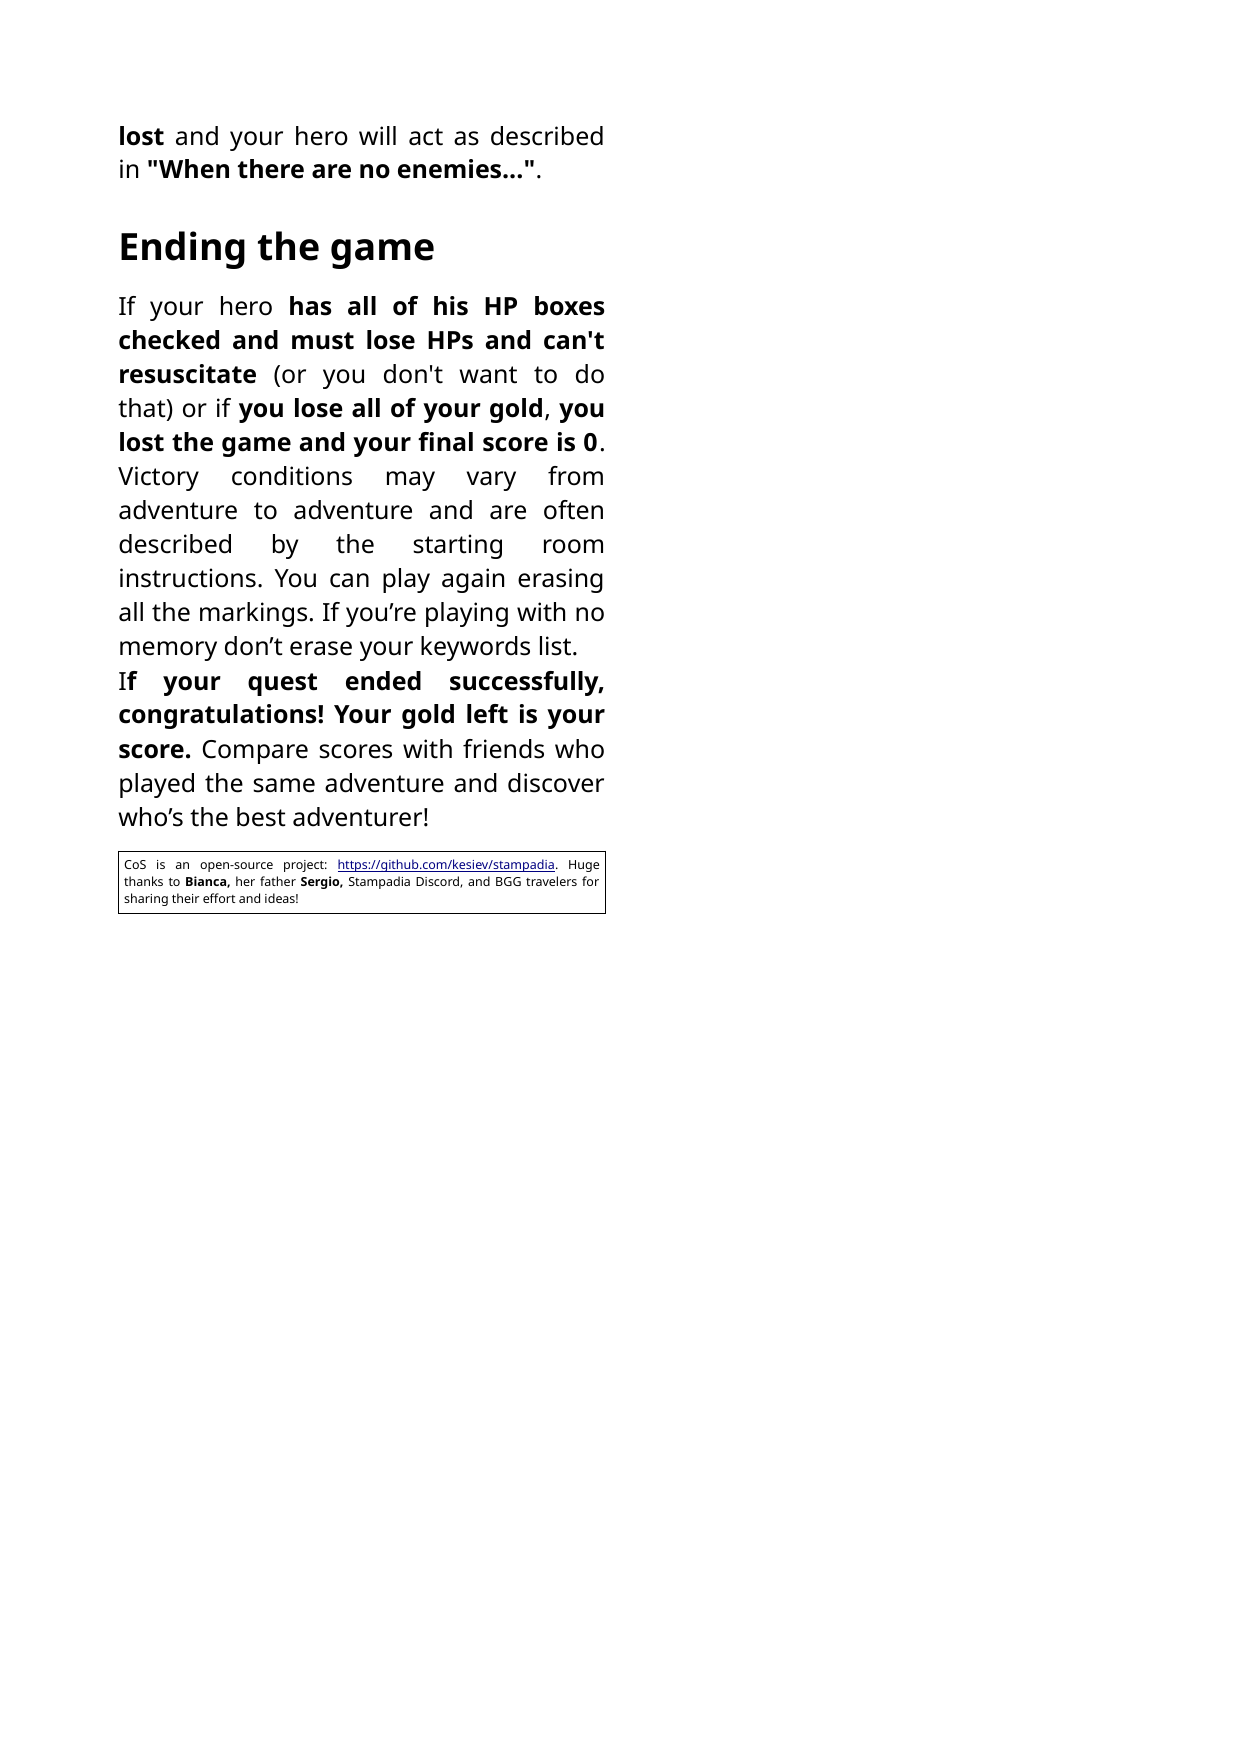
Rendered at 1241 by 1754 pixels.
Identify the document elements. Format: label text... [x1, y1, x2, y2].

table_header CoS is an open-source project: https://github.com/kesiev/stampadia. Huge thanks to Bianca, her father Sergio, Stampadia Discord, and BGG travelers for sharing their effort and ideas! [119, 852, 605, 913]
text lost and your hero will act as described in "When there are no enemies...". [118, 118, 605, 186]
text Ending the game [118, 220, 605, 271]
text If your quest ended successfully, congratulations! Your gold left is your score. Compare scores with friends who played the same adventure and discover who’s the best adventurer! [118, 663, 605, 833]
text If your hero has all of his HP boxes checked and must lose HPs and can't resuscitate (or you don't want to do that) or if you lose all of your gold, you lost the game and your final score is 0. Victory conditions may vary from adventure to adventure and are often described by the starting room instructions. You can play again erasing all the markings. If you’re playing with no memory don’t erase your keywords list. [118, 288, 605, 663]
